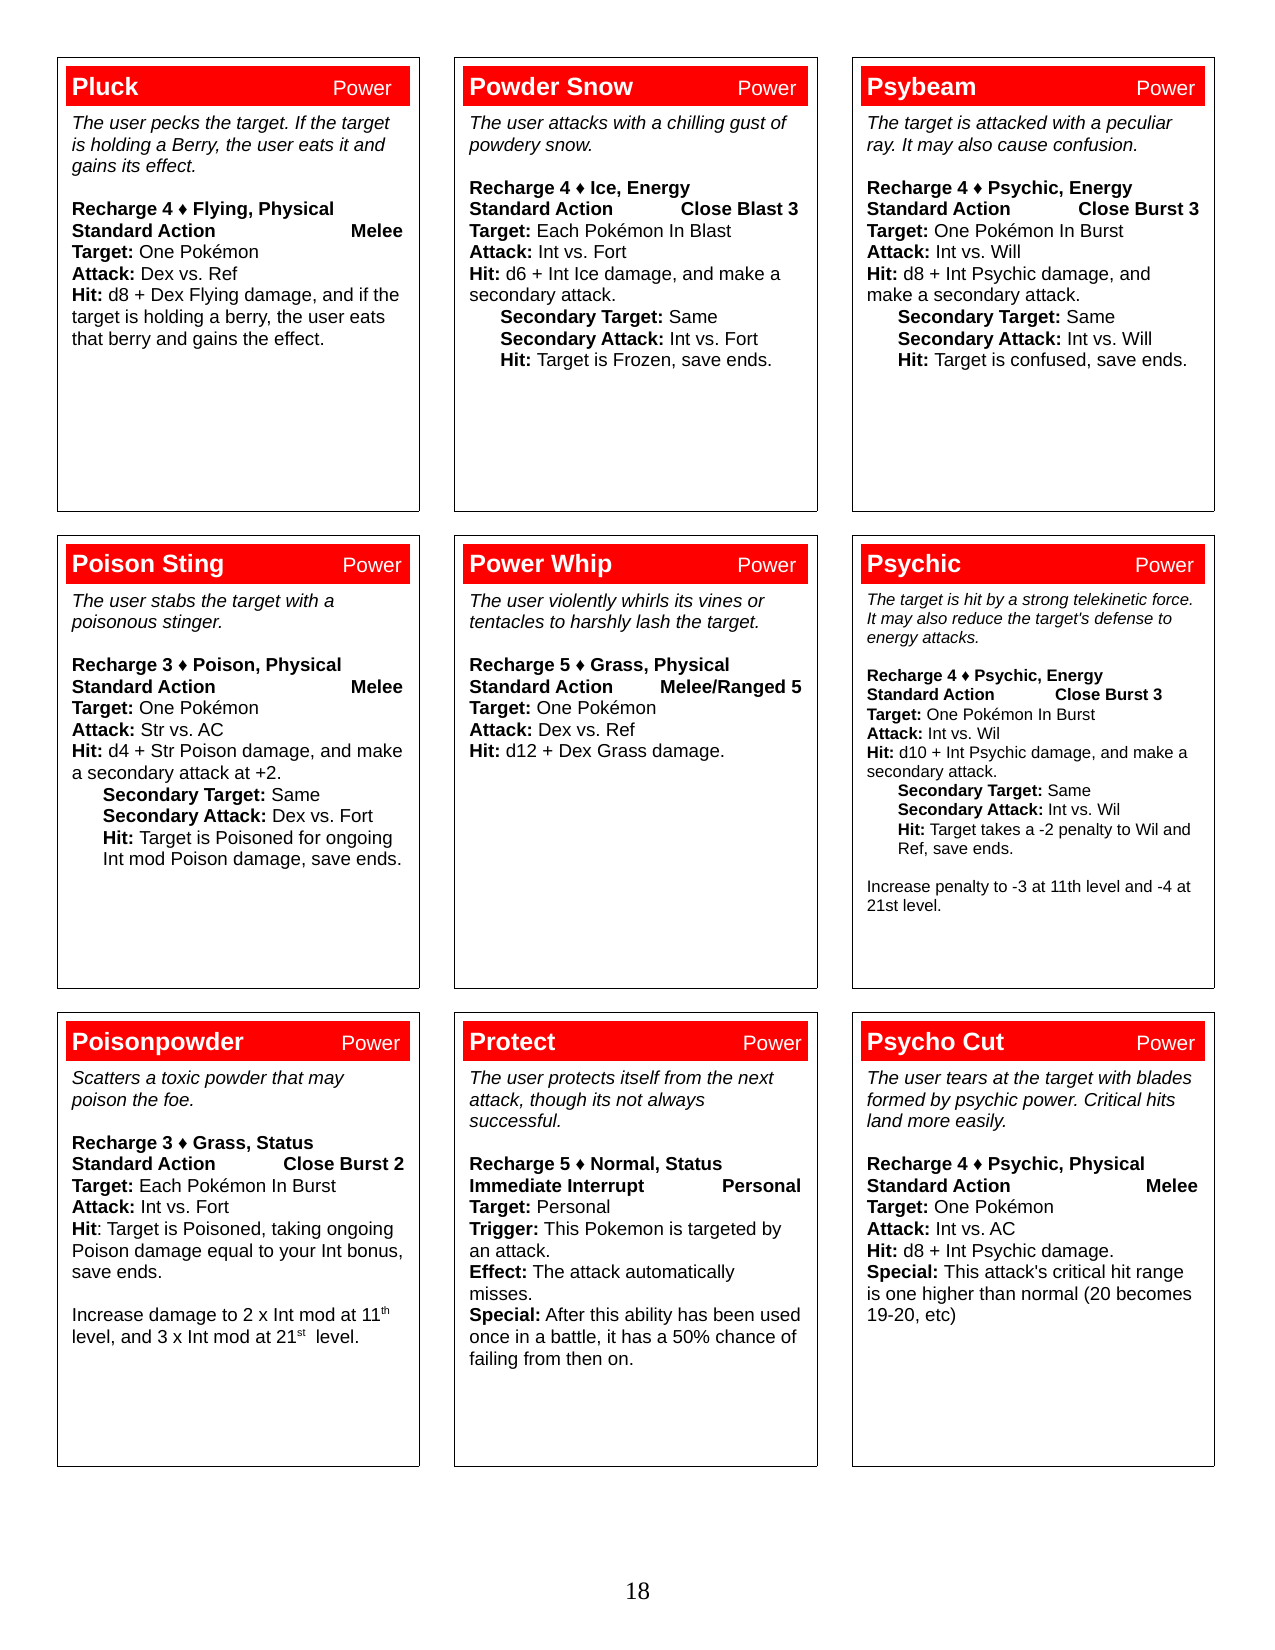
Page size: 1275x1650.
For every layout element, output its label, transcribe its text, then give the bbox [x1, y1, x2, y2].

table_cell The user stabs the target with a poisonous stinger. Recharge 3 ♦ Poison, Physical Standard Action Melee Target: One Pokémon Attack: Str vs. AC Hit: d4 + Str Poison damage, and make a secondary attack at +2. Secondary Target: Same Secondary Attack: Dex vs. Fort Hit: Target is Poisoned for ongoing Int mod Poison damage, save ends. [66, 584, 410, 875]
table_cell The user tears at the target with blades formed by psychic power. Critical hits land more easily. Recharge 4 ♦ Psychic, Physical Standard Action Melee Target: One Pokémon Attack: Int vs. AC Hit: d8 + Int Psychic damage. Special: This attack's critical hit range is one higher than normal (20 becomes 19-20, etc) [861, 1061, 1205, 1353]
table_cell Scatters a toxic powder that may poison the foe. Recharge 3 ♦ Grass, Status Standard Action Close Burst 2 Target: Each Pokémon In Burst Attack: Int vs. Fort Hit: Target is Poisoned, taking ongoing Poison damage equal to your Int bonus, save ends. Increase damage to 2 x Int mod at 11th level, and 3 x Int mod at 21st level. [66, 1061, 410, 1353]
table_cell The user attacks with a chilling gust of powdery snow. Recharge 4 ♦ Ice, Energy Standard Action Close Blast 3 Target: Each Pokémon In Blast Attack: Int vs. Fort Hit: d6 + Int Ice damage, and make a secondary attack. Secondary Target: Same Secondary Attack: Int vs. Fort Hit: Target is Frozen, save ends. [463, 106, 808, 376]
table_header Psycho Cut Power [861, 1021, 1205, 1061]
table_header Psybeam Power [861, 66, 1205, 106]
table_header Protect Power [463, 1021, 808, 1061]
table_header Psychic Power [861, 544, 1205, 584]
table_header Pluck Power [66, 66, 410, 106]
table_cell The target is attacked with a peculiar ray. It may also cause confusion. Recharge 4 ♦ Psychic, Energy Standard Action Close Burst 3 Target: One Pokémon In Burst Attack: Int vs. Will Hit: d8 + Int Psychic damage, and make a secondary attack. Secondary Target: Same Secondary Attack: Int vs. Will Hit: Target is confused, save ends. [861, 106, 1205, 398]
table_cell The user pecks the target. If the target is holding a Berry, the user eats it and gains its effect. Recharge 4 ♦ Flying, Physical Standard Action Melee Target: One Pokémon Attack: Dex vs. Ref Hit: d8 + Dex Flying damage, and if the target is holding a berry, the user eats that berry and gains the effect. [66, 106, 410, 355]
table_cell The user violently whirls its vines or tentacles to harshly lash the target. Recharge 5 ♦ Grass, Physical Standard Action Melee/Ranged 5 Target: One Pokémon Attack: Dex vs. Ref Hit: d12 + Dex Grass damage. [463, 584, 808, 768]
table_header Powder Snow Power [463, 66, 808, 106]
table_cell The user protects itself from the next attack, though its not always successful. Recharge 5 ♦ Normal, Status Immediate Interrupt Personal Target: Personal Trigger: This Pokemon is targeted by an attack. Effect: The attack automatically misses. Special: After this ability has been used once in a battle, it has a 50% chance of failing from then on. [463, 1061, 808, 1374]
table_header Poisonpowder Power [66, 1021, 410, 1061]
table_cell The target is hit by a strong telekinetic force. It may also reduce the target's defense to energy attacks. Recharge 4 ♦ Psychic, Energy Standard Action Close Burst 3 Target: One Pokémon In Burst Attack: Int vs. Wil Hit: d10 + Int Psychic damage, and make a secondary attack. Secondary Target: Same Secondary Attack: Int vs. Wil Hit: Target takes a -2 penalty to Wil and Ref, save ends. Increase penalty to -3 at 11th level and -4 at 21st level. [861, 584, 1205, 921]
table_header Power Whip Power [463, 544, 808, 584]
table_header Poison Sting Power [66, 544, 410, 584]
